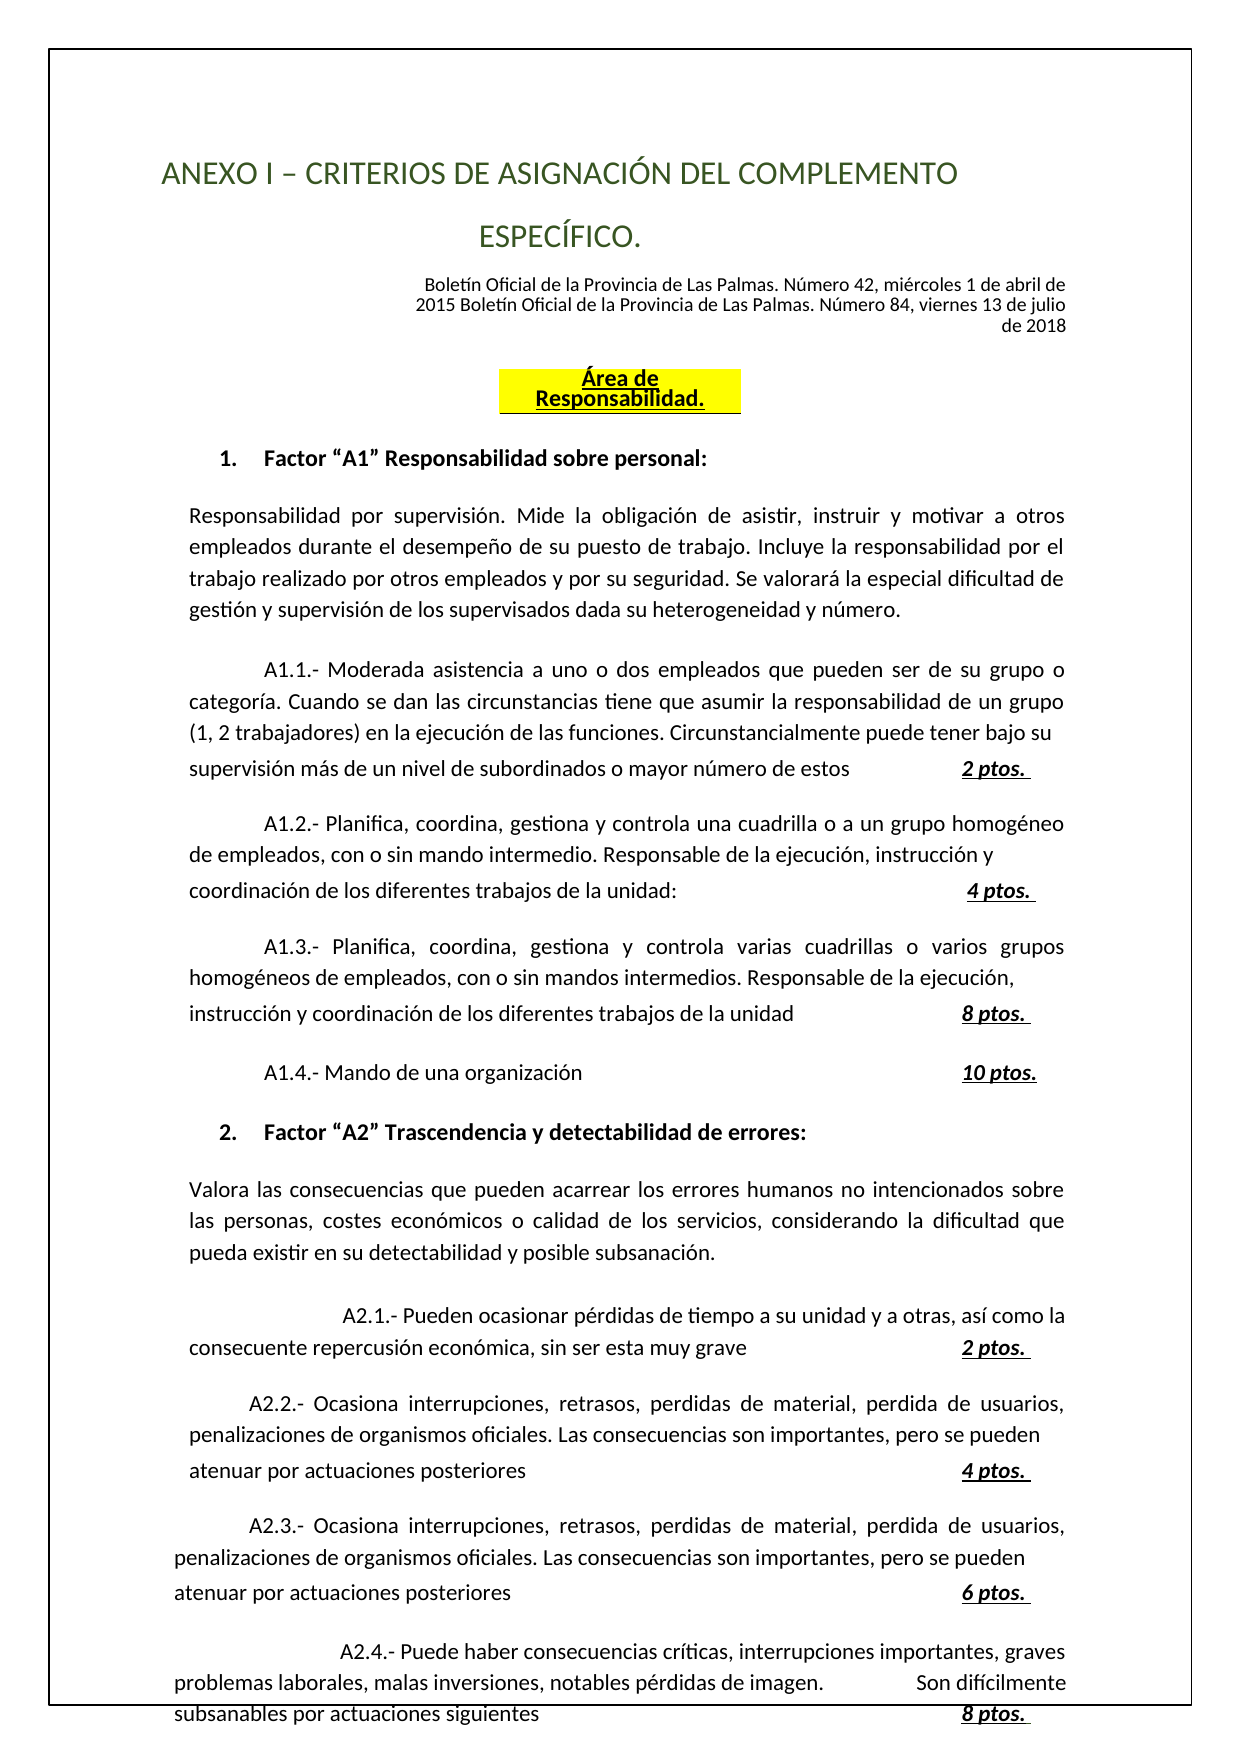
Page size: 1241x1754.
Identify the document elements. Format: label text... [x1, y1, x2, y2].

text ANEXO I – CRITERIOS DE ASIGNACIÓN DEL COMPLEMENTO [54, 152, 1066, 192]
text A1.1.- Moderada asistencia a uno o dos empleados que pueden ser de su grupo o categoría. Cuando se dan las circunstancias tiene que asumir la responsabilidad de un grupo (1, 2 trabajadores) en la ejecución de las funciones. Circunstancialmente puede tener bajo su [189, 656, 1066, 746]
text A2.3.- Ocasiona interrupciones, retrasos, perdidas de material, perdida de usuarios, penalizaciones de organismos oficiales. Las consecuencias son importantes, pero se pueden [174, 1511, 1066, 1571]
text Área de Responsabilidad. [499, 369, 741, 414]
text atenuar por actuaciones posteriores 4 ptos. [189, 1456, 1066, 1484]
text subsanables por actuaciones siguientes 8 ptos. [174, 1700, 1066, 1726]
list Factor “A2” Trascendencia y detectabilidad de errores: [219, 1119, 1066, 1146]
text atenuar por actuaciones posteriores 6 ptos. [174, 1578, 1066, 1606]
text supervisión más de un nivel de subordinados o mayor número de estos 2 ptos. [189, 754, 1066, 782]
text Boletín Oficial de la Provincia de Las Palmas. Número 42, miércoles 1 de abril de 2015 Boletín Oficial de la Provincia de Las Palmas. Número 84, viernes 13 de julio de 2018 [414, 274, 1066, 337]
text A2.2.- Ocasiona interrupciones, retrasos, perdidas de material, perdida de usuarios, penalizaciones de organismos oficiales. Las consecuencias son importantes, pero se pueden [189, 1389, 1066, 1448]
text Responsabilidad por supervisión. Mide la obligación de asistir, instruir y motivar a otros empleados durante el desempeño de su puesto de trabajo. Incluye la responsabilidad por el trabajo realizado por otros empleados y por su seguridad. Se valorará la especial dificultad de gestión y supervisión de los supervisados dada su heterogeneidad y número. [189, 501, 1066, 623]
text A1.2.- Planifica, coordina, gestiona y controla una cuadrilla o a un grupo homogéneo de empleados, con o sin mando intermedio. Responsable de la ejecución, instrucción y [189, 809, 1066, 869]
text coordinación de los diferentes trabajos de la unidad: 4 ptos. [189, 876, 1066, 904]
text instrucción y coordinación de los diferentes trabajos de la unidad 8 ptos. [189, 999, 1066, 1027]
text consecuente repercusión económica, sin ser esta muy grave 2 ptos. [189, 1333, 1066, 1362]
text A1.4.- Mando de una organización 10 ptos. [264, 1059, 1066, 1086]
text problemas laborales, malas inversiones, notables pérdidas de imagen. Son difícilmente [174, 1669, 1066, 1696]
text A2.1.- Pueden ocasionar pérdidas de tiempo a su unidad y a otras, así como la [54, 1303, 1066, 1329]
list Factor “A1” Responsabilidad sobre personal: [219, 444, 1066, 472]
text A2.4.- Puede haber consecuencias críticas, interrupciones importantes, graves [54, 1639, 1066, 1665]
text ESPECÍFICO. [54, 215, 1066, 256]
text Valora las consecuencias que pueden acarrear los errores humanos no intencionados sobre las personas, costes económicos o calidad de los servicios, considerando la dificultad que pueda existir en su detectabilidad y posible subsanación. [189, 1175, 1066, 1266]
text A1.3.- Planifica, coordina, gestiona y controla varias cuadrillas o varios grupos homogéneos de empleados, con o sin mandos intermedios. Responsable de la ejecución, [189, 932, 1066, 991]
